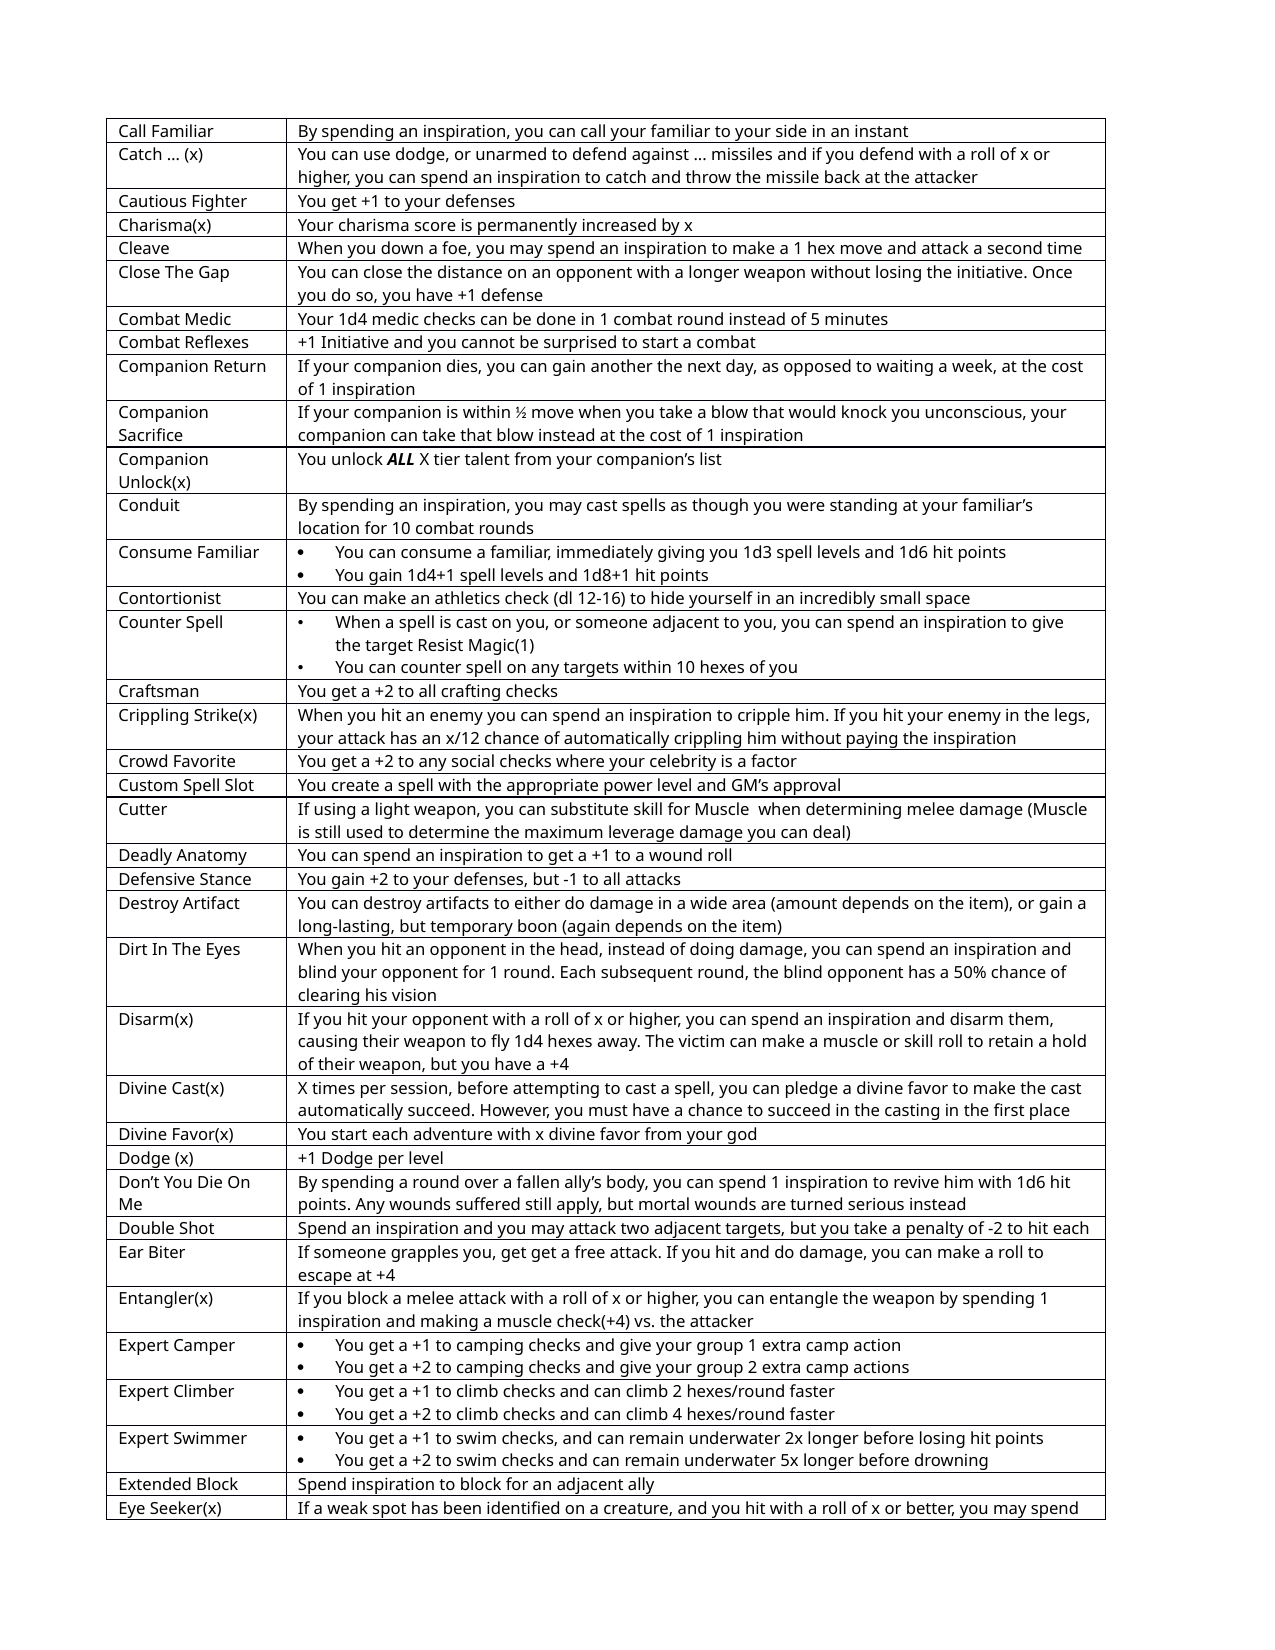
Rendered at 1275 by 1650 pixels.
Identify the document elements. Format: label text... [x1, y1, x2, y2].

table_cell If your companion is within ½ move when you take a blow that would knock you unconscious, your companion can take that blow instead at the cost of 1 inspiration [287, 401, 1105, 446]
table_cell By spending an inspiration, you can call your familiar to your side in an instant [287, 119, 1105, 142]
table_cell Charisma(x) [107, 213, 286, 236]
table_cell Your 1d4 medic checks can be done in 1 combat round instead of 5 minutes [287, 307, 1105, 330]
table_cell Eye Seeker(x) [107, 1496, 286, 1519]
table_cell Divine Favor(x) [107, 1123, 286, 1145]
table_cell Call Familiar [107, 119, 286, 142]
table_cell Spend inspiration to block for an adjacent ally [287, 1473, 1105, 1495]
table_cell You can spend an inspiration to get a +1 to a wound roll [287, 844, 1105, 867]
table_cell By spending an inspiration, you may cast spells as though you were standing at your familiar’s location for 10 combat rounds [287, 494, 1105, 539]
table_cell You get a +1 to swim checks, and can remain underwater 2x longer before losing hit points You get a +2 to swim checks and can remain underwater 5x longer before drowning [287, 1426, 1105, 1472]
table_cell You can use dodge, or unarmed to defend against ... missiles and if you defend with a roll of x or higher, you can spend an inspiration to catch and throw the missile back at the attacker [287, 143, 1105, 188]
table_cell You get +1 to your defenses [287, 189, 1105, 212]
table_cell Divine Cast(x) [107, 1076, 286, 1122]
table_cell If using a light weapon, you can substitute skill for Muscle when determining melee damage (Muscle is still used to determine the maximum leverage damage you can deal) [287, 798, 1105, 843]
table_cell Crippling Strike(x) [107, 704, 286, 749]
table_cell You get a +1 to camping checks and give your group 1 extra camp action You get a +2 to camping checks and give your group 2 extra camp actions [287, 1333, 1105, 1379]
table_cell If someone grapples you, get get a free attack. If you hit and do damage, you can make a roll to escape at +4 [287, 1240, 1105, 1286]
table_cell Expert Camper [107, 1333, 286, 1379]
table_cell You get a +2 to any social checks where your celebrity is a factor [287, 750, 1105, 773]
table_cell Cutter [107, 798, 286, 843]
table_cell Cautious Fighter [107, 189, 286, 212]
table_cell Combat Medic [107, 307, 286, 330]
table_cell Conduit [107, 494, 286, 539]
table_cell Spend an inspiration and you may attack two adjacent targets, but you take a penalty of -2 to hit each [287, 1217, 1105, 1239]
table_cell Contortionist [107, 587, 286, 609]
table_cell +1 Initiative and you cannot be surprised to start a combat [287, 331, 1105, 353]
table_cell Combat Reflexes [107, 331, 286, 353]
table_cell Companion Sacrifice [107, 401, 286, 446]
table_cell You get a +1 to climb checks and can climb 2 hexes/round faster You get a +2 to climb checks and can climb 4 hexes/round faster [287, 1380, 1105, 1425]
table_cell Expert Climber [107, 1380, 286, 1425]
table_cell Cleave [107, 237, 286, 259]
table_cell When you down a foe, you may spend an inspiration to make a 1 hex move and attack a second time [287, 237, 1105, 259]
table_cell Dirt In The Eyes [107, 938, 286, 1006]
table_cell Disarm(x) [107, 1007, 286, 1075]
table_cell Custom Spell Slot [107, 774, 286, 796]
table_cell Your charisma score is permanently increased by x [287, 213, 1105, 236]
table_cell Companion Unlock(x) [107, 448, 286, 493]
table_cell You get a +2 to all crafting checks [287, 680, 1105, 702]
table_cell Craftsman [107, 680, 286, 702]
table_cell Dodge (x) [107, 1146, 286, 1169]
table_cell By spending a round over a fallen ally’s body, you can spend 1 inspiration to revive him with 1d6 hit points. Any wounds suffered still apply, but mortal wounds are turned serious instead [287, 1170, 1105, 1216]
table_cell Extended Block [107, 1473, 286, 1495]
table_cell You can consume a familiar, immediately giving you 1d3 spell levels and 1d6 hit points You gain 1d4+1 spell levels and 1d8+1 hit points [287, 540, 1105, 586]
table_cell If your companion dies, you can gain another the next day, as opposed to waiting a week, at the cost of 1 inspiration [287, 355, 1105, 400]
table_cell You can make an athletics check (dl 12-16) to hide yourself in an incredibly small space [287, 587, 1105, 609]
table_cell You start each adventure with x divine favor from your god [287, 1123, 1105, 1145]
table_cell When you hit an opponent in the head, instead of doing damage, you can spend an inspiration and blind your opponent for 1 round. Each subsequent round, the blind opponent has a 50% chance of clearing his vision [287, 938, 1105, 1006]
table_cell Crowd Favorite [107, 750, 286, 773]
table_cell Destroy Artifact [107, 891, 286, 937]
table_cell Don’t You Die On Me [107, 1170, 286, 1216]
table_cell Double Shot [107, 1217, 286, 1239]
table_cell You can close the distance on an opponent with a longer weapon without losing the initiative. Once you do so, you have +1 defense [287, 261, 1105, 306]
table_cell Defensive Stance [107, 868, 286, 890]
table_cell When a spell is cast on you, or someone adjacent to you, you can spend an inspiration to give the target Resist Magic(1) You can counter spell on any targets within 10 hexes of you [287, 611, 1105, 679]
table_cell Catch … (x) [107, 143, 286, 188]
table_cell Ear Biter [107, 1240, 286, 1286]
table_cell If you block a melee attack with a roll of x or higher, you can entangle the weapon by spending 1 inspiration and making a muscle check(+4) vs. the attacker [287, 1287, 1105, 1332]
table_cell You can destroy artifacts to either do damage in a wide area (amount depends on the item), or gain a long-lasting, but temporary boon (again depends on the item) [287, 891, 1105, 937]
table_cell Consume Familiar [107, 540, 286, 586]
table_cell When you hit an enemy you can spend an inspiration to cripple him. If you hit your enemy in the legs, your attack has an x/12 chance of automatically crippling him without paying the inspiration [287, 704, 1105, 749]
table_cell Companion Return [107, 355, 286, 400]
table_cell Entangler(x) [107, 1287, 286, 1332]
table_cell Deadly Anatomy [107, 844, 286, 867]
table_cell Expert Swimmer [107, 1426, 286, 1472]
table_cell If a weak spot has been identified on a creature, and you hit with a roll of x or better, you may spend [287, 1496, 1105, 1519]
table_cell Close The Gap [107, 261, 286, 306]
table_cell +1 Dodge per level [287, 1146, 1105, 1169]
table_cell If you hit your opponent with a roll of x or higher, you can spend an inspiration and disarm them, causing their weapon to fly 1d4 hexes away. The victim can make a muscle or skill roll to retain a hold of their weapon, but you have a +4 [287, 1007, 1105, 1075]
table_cell You unlock ALL X tier talent from your companion’s list [287, 448, 1105, 493]
table_cell You gain +2 to your defenses, but -1 to all attacks [287, 868, 1105, 890]
table_cell X times per session, before attempting to cast a spell, you can pledge a divine favor to make the cast automatically succeed. However, you must have a chance to succeed in the casting in the first place [287, 1076, 1105, 1122]
table_cell You create a spell with the appropriate power level and GM’s approval [287, 774, 1105, 796]
table_cell Counter Spell [107, 611, 286, 679]
